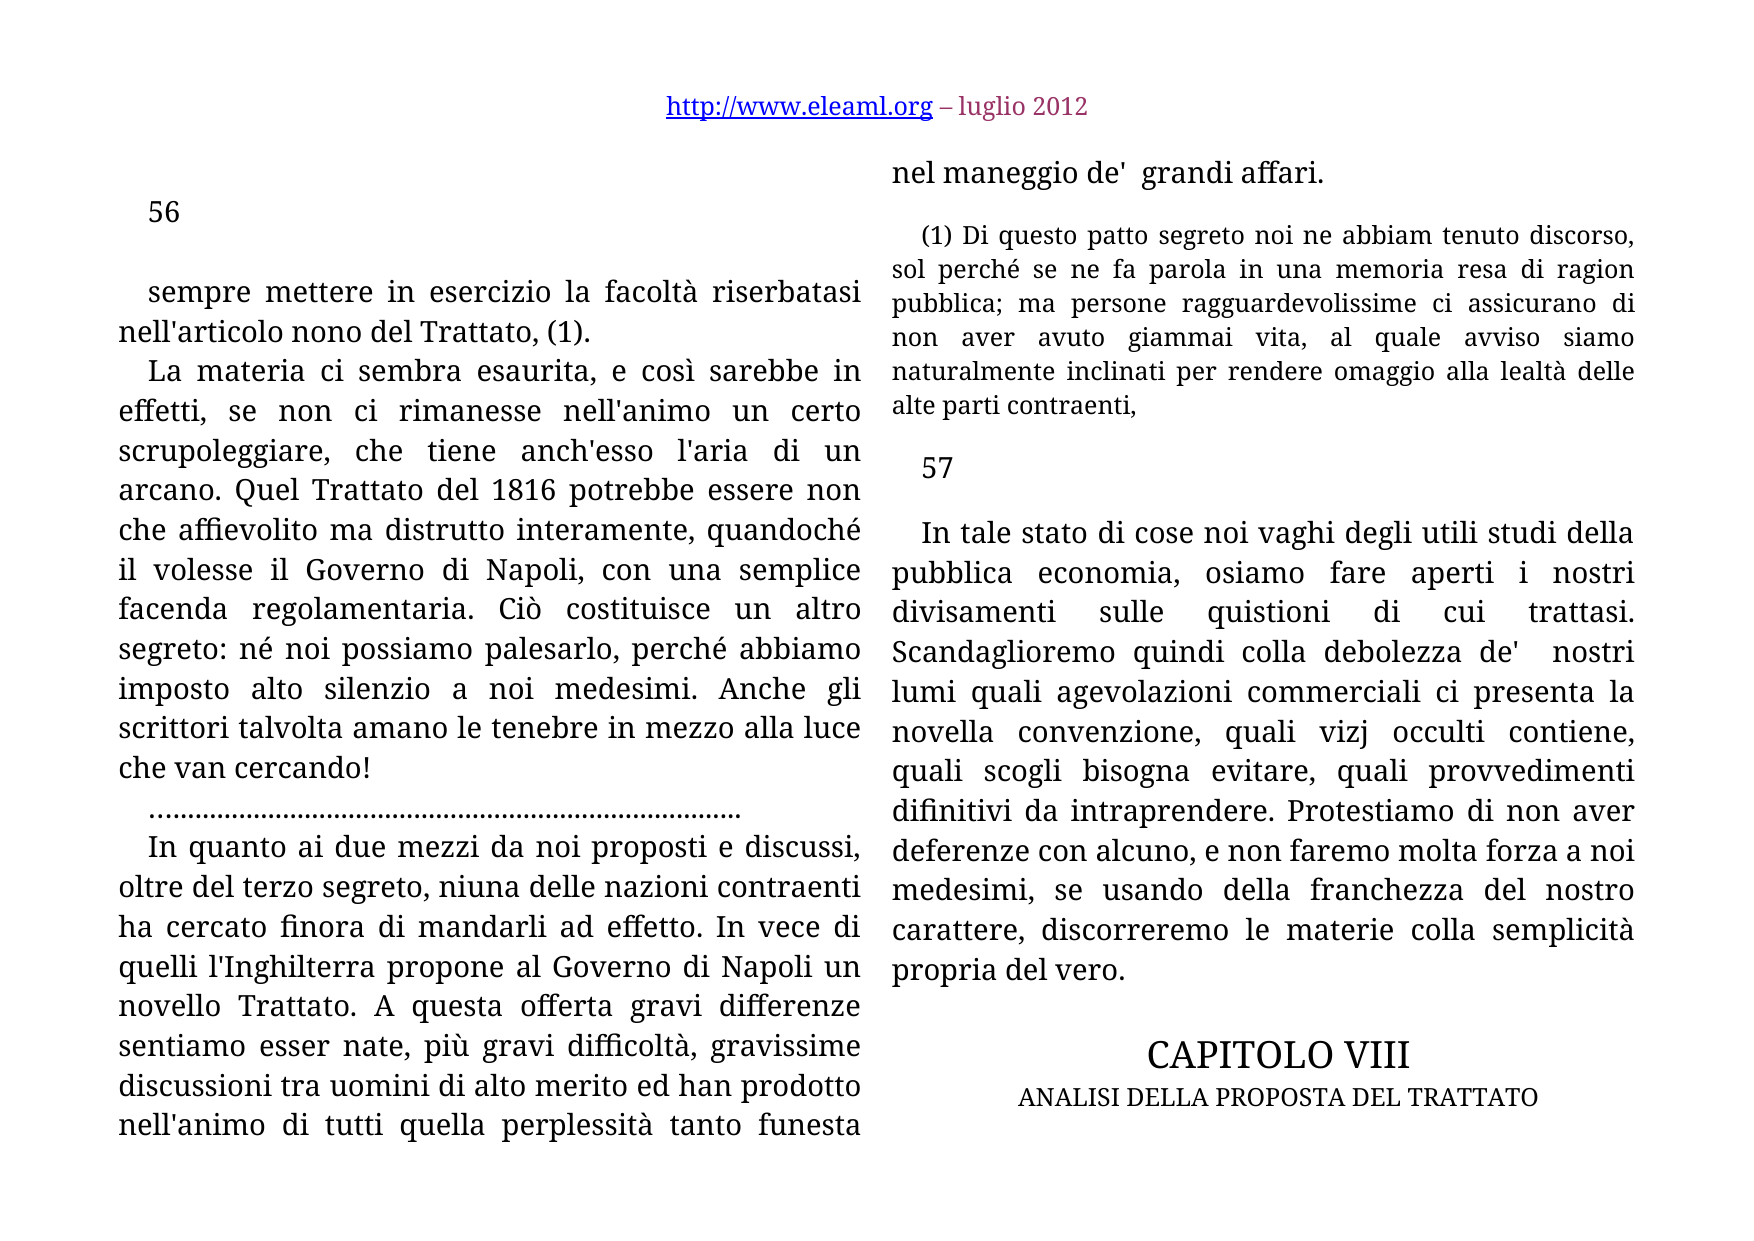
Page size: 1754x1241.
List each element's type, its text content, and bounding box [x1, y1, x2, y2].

text ….............................................................................. [118, 787, 862, 827]
text CAPITOLO VIII [892, 1028, 1636, 1079]
text In quanto ai due mezzi da noi proposti e discussi, oltre del terzo segreto, niuna delle nazioni contraenti ha cercato finora di mandarli ad effetto. In vece di quelli l'Inghilterra propone al Governo di Napoli un novello Trattato. A questa offerta gravi differenze sentiamo esser nate, più gravi difficoltà, gravissime discussioni tra uomini di alto merito ed han prodotto nell'animo di tutti quella perplessità tanto funesta [118, 827, 862, 1144]
text sempre mettere in esercizio la facoltà riserbatasi nell'articolo nono del Trattato, (1). [118, 271, 862, 351]
text 56 [118, 192, 862, 231]
text nel maneggio de' grandi affari. [892, 152, 1636, 192]
text In tale stato di cose noi vaghi degli utili studi della pubblica economia, osiamo fare aperti i nostri divisamenti sulle quistioni di cui trattasi. Scandaglioremo quindi colla debolezza de' nostri lumi quali agevolazioni commerciali ci presenta la novella convenzione, quali vizj occulti contiene, quali scogli bisogna evitare, quali provvedimenti difinitivi da intraprendere. Protestiamo di non aver deferenze con alcuno, e non faremo molta forza a noi medesimi, se usando della franchezza del nostro carattere, discorreremo le materie colla semplicità propria del vero. [892, 512, 1636, 989]
text (1) Di questo patto segreto noi ne abbiam tenuto discorso, sol perché se ne fa parola in una memoria resa di ragion pubblica; ma persone ragguardevolissime ci assicurano di non aver avuto giammai vita, al quale avviso siamo naturalmente inclinati per rendere omaggio alla lealtà delle alte parti contraenti, [892, 217, 1636, 422]
text La materia ci sembra esaurita, e così sarebbe in effetti, se non ci rimanesse nell'animo un certo scrupoleggiare, che tiene anch'esso l'aria di un arcano. Quel Trattato del 1816 potrebbe essere non che affievolito ma distrutto interamente, quandoché il volesse il Governo di Napoli, con una semplice facenda regolamentaria. Ciò costituisce un altro segreto: né noi possiamo palesarlo, perché abbiamo imposto alto silenzio a noi medesimi. Anche gli scrittori talvolta amano le tenebre in mezzo alla luce che van cercando! [118, 351, 862, 787]
text ANALISI DELLA PROPOSTA DEL TRATTATO [892, 1079, 1636, 1113]
text 57 [892, 447, 1636, 487]
